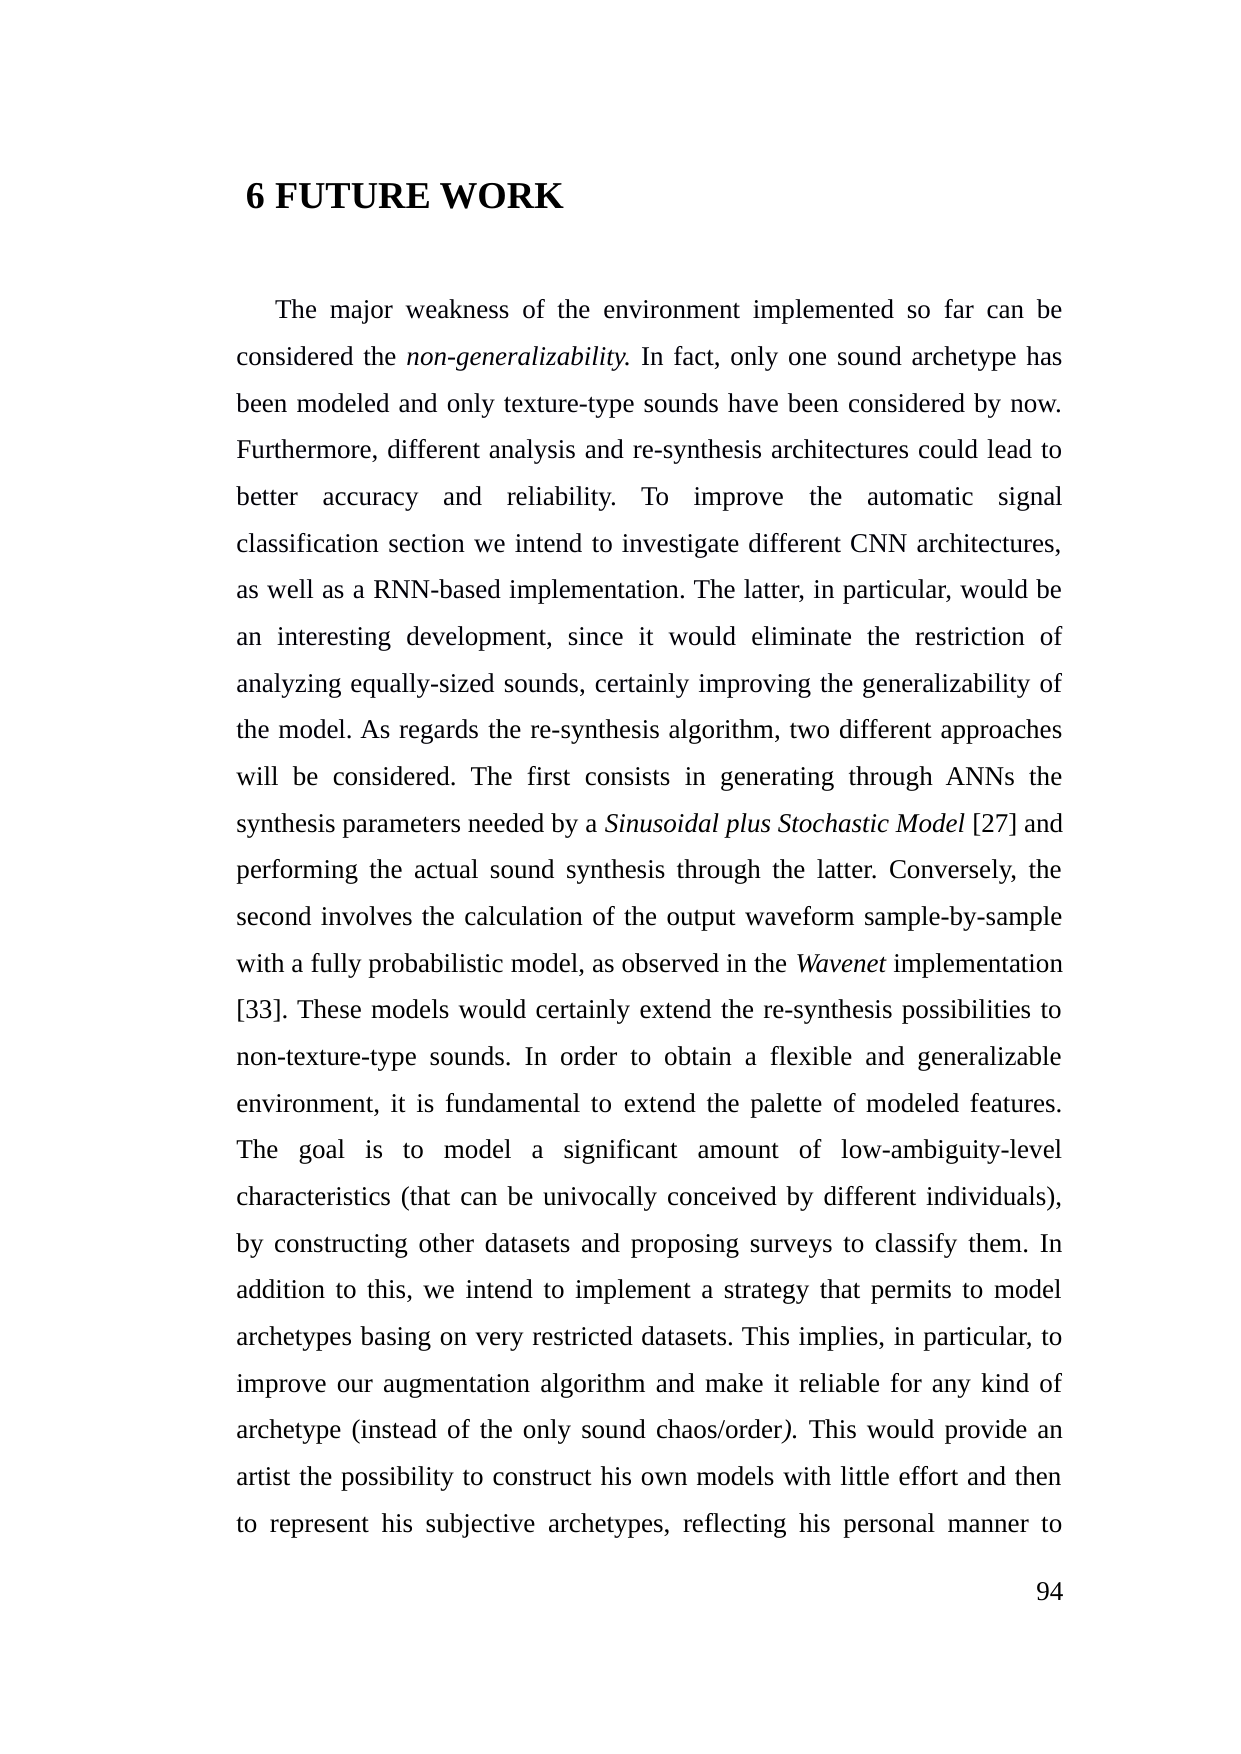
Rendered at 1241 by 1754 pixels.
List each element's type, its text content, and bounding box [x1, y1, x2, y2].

subtitle FUTURE WORK [236, 173, 1063, 216]
text The major weakness of the environment implemented so far can be considered the non-generalizability. In fact, only one sound archetype has been modeled and only texture-type sounds have been considered by now. Furthermore, different analysis and re-synthesis architectures could lead to better accuracy and reliability. To improve the automatic signal classification section we intend to investigate different CNN architectures, as well as a RNN-based implementation. The latter, in particular, would be an interesting development, since it would eliminate the restriction of analyzing equally-sized sounds, certainly improving the generalizability of the model. As regards the re‑synthesis algorithm, two different approaches will be considered. The first consists in generating through ANNs the synthesis parameters needed by a Sinusoidal plus Stochastic Model [27] and performing the actual sound synthesis through the latter. Conversely, the second involves the calculation of the output waveform sample-by-sample with a fully probabilistic model, as observed in the Wavenet implementation [33]. These models would certainly extend the re-synthesis possibilities to non-texture-type sounds. In order to obtain a flexible and generalizable environment, it is fundamental to extend the palette of modeled features. The goal is to model a significant amount of low-ambiguity-level characteristics (that can be univocally conceived by different individuals), by constructing other datasets and proposing surveys to classify them. In addition to this, we intend to implement a strategy that permits to model archetypes basing on very restricted datasets. This implies, in particular, to improve our augmentation algorithm and make it reliable for any kind of archetype (instead of the only sound chaos/order). This would provide an artist the possibility to construct his own models with little effort and then to represent his subjective archetypes, reflecting his personal manner to [236, 294, 1063, 1538]
